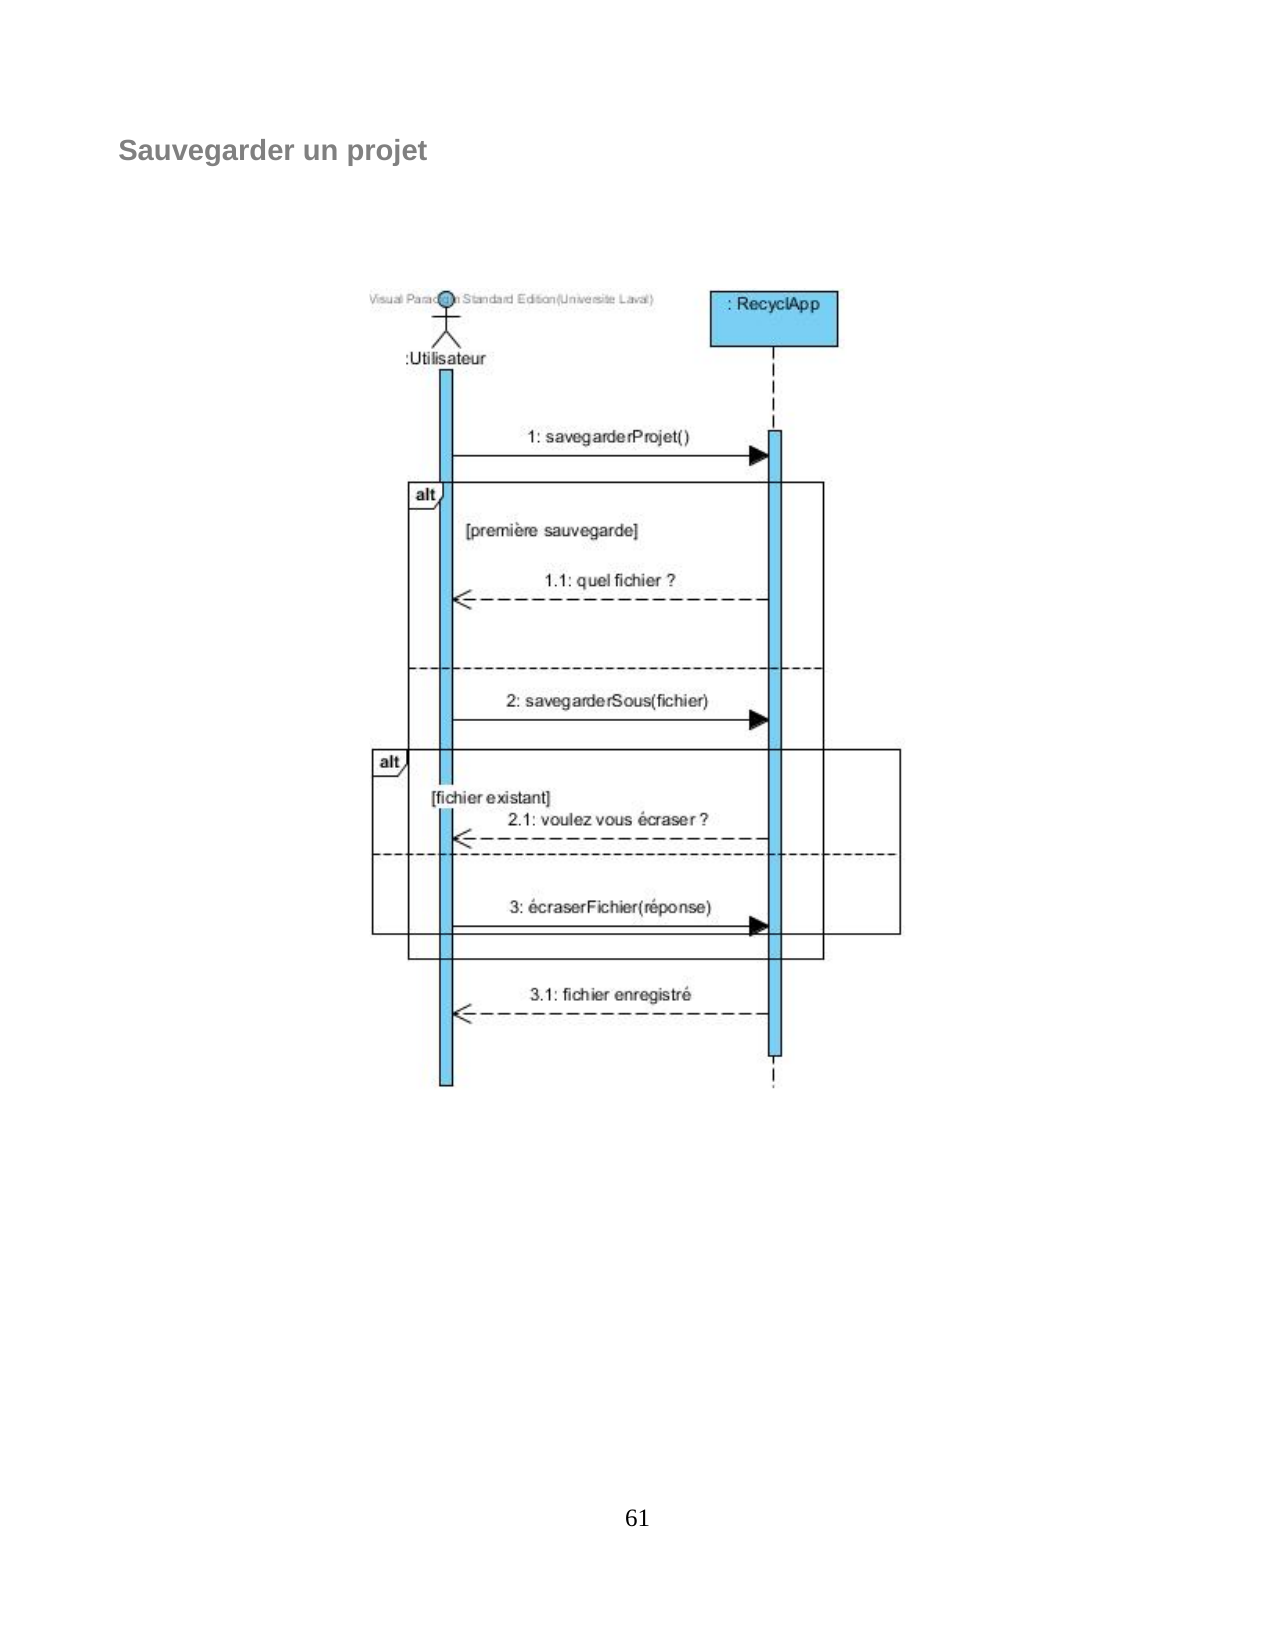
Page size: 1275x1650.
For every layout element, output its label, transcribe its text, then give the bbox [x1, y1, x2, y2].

picture [369, 288, 906, 1093]
subtitle Sauvegarder un projet [118, 133, 1157, 166]
